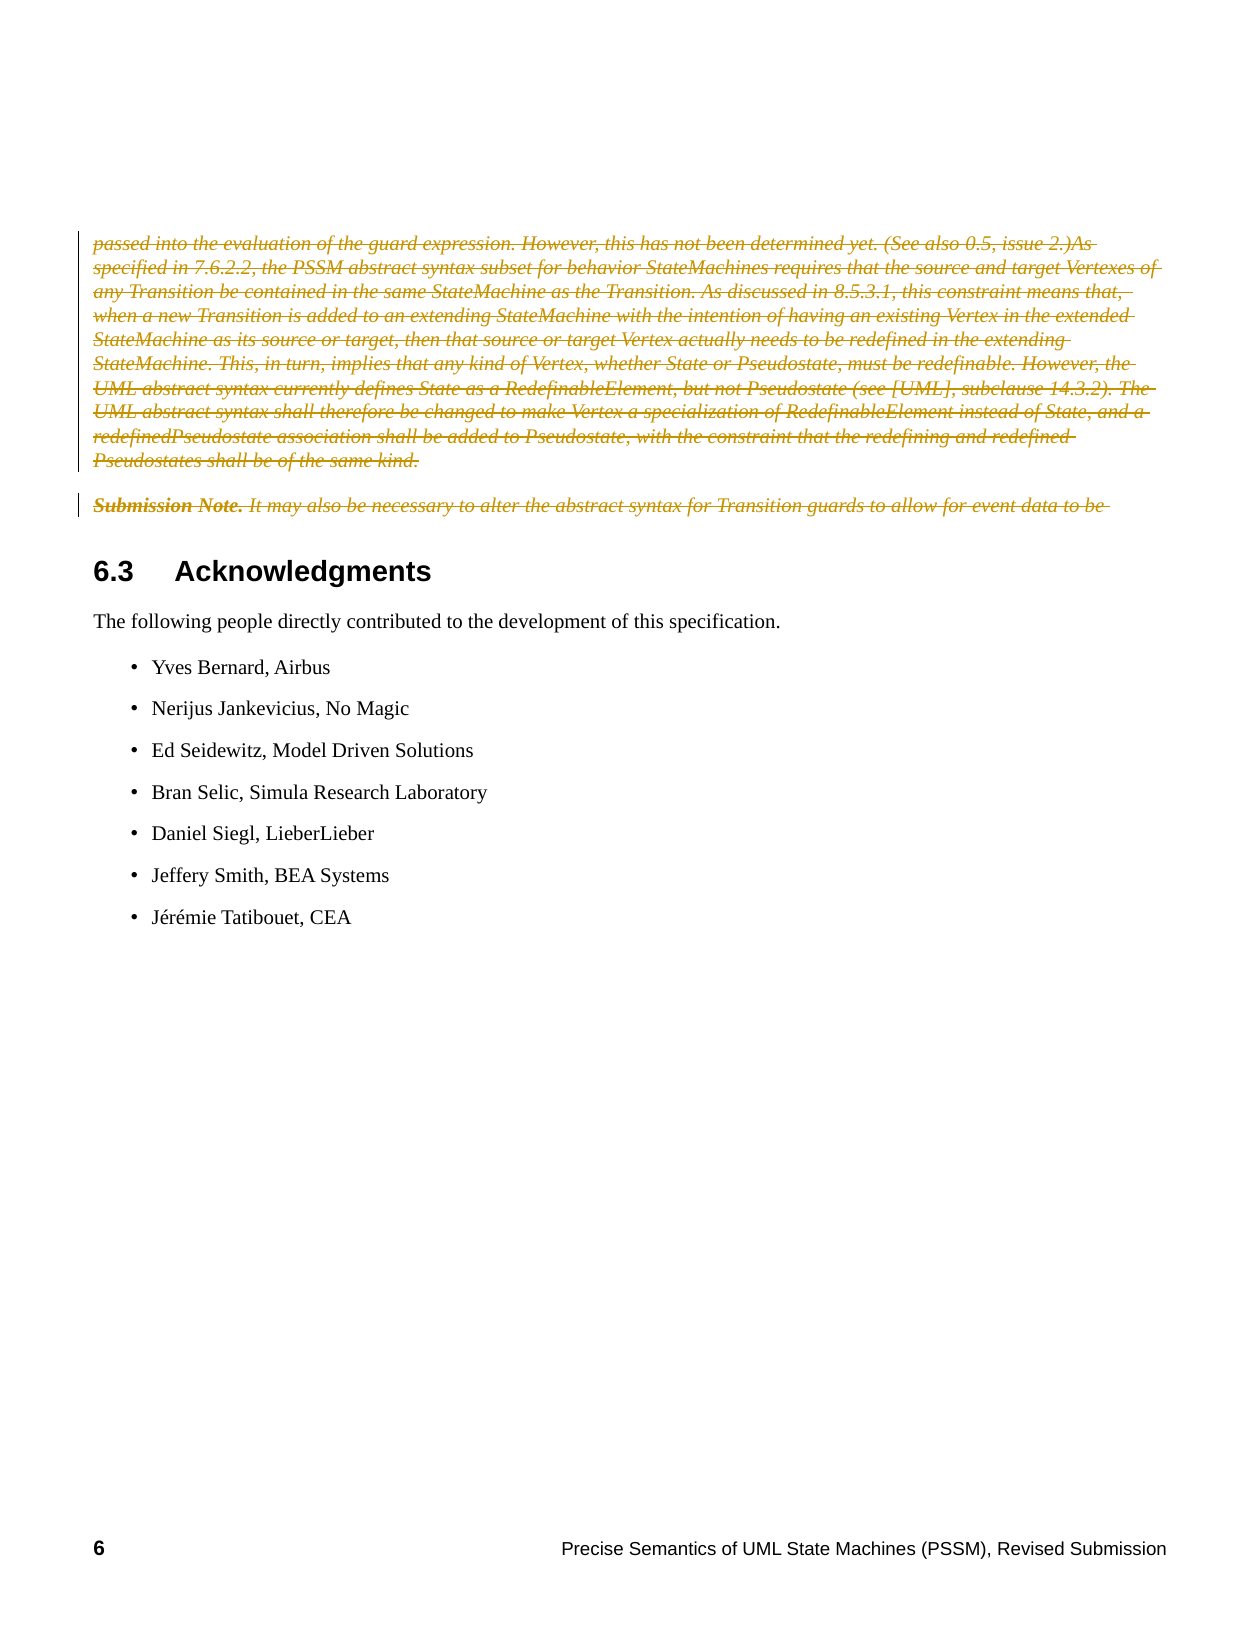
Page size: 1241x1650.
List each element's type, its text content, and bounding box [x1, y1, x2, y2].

list Jérémie Tatibouet, CEA [131, 904, 1164, 929]
list Jeffery Smith, BEA Systems [131, 862, 1164, 887]
list Daniel Siegl, LieberLieber [131, 820, 1164, 845]
text The following people directly contributed to the development of this specification. [93, 609, 1164, 633]
list Nerijus Jankevicius, No Magic [131, 695, 1164, 720]
list Ed Seidewitz, Model Driven Solutions [131, 737, 1164, 762]
list Yves Bernard, Airbus [131, 654, 1164, 679]
subtitle Acknowledgments [93, 552, 1164, 588]
list Bran Selic, Simula Research Laboratory [131, 779, 1164, 804]
